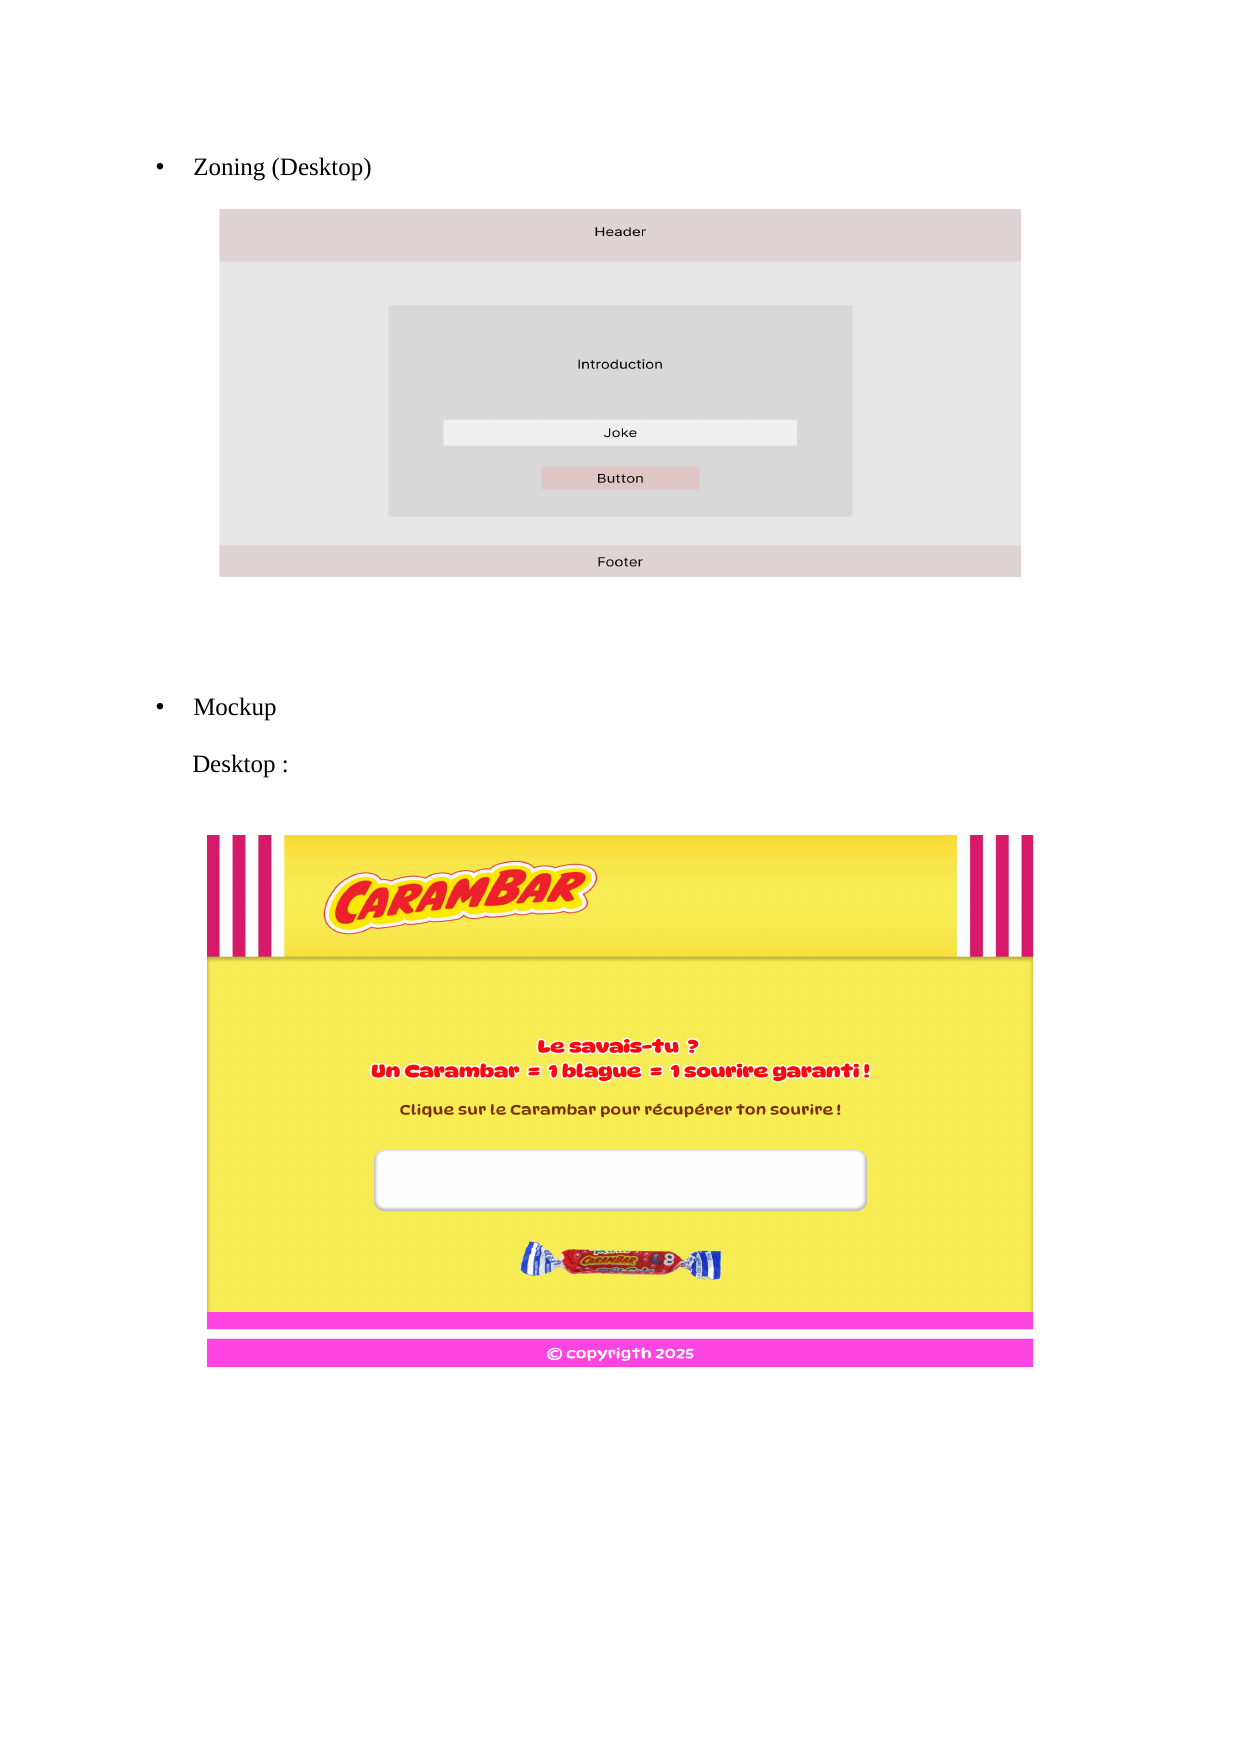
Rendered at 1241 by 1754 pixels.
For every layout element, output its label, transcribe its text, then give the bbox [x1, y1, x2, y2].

text Desktop : [118, 749, 1122, 778]
picture [207, 835, 1034, 1367]
list Zoning (Desktop) [156, 152, 1122, 180]
list Mockup [156, 692, 1122, 721]
picture [219, 209, 1021, 577]
